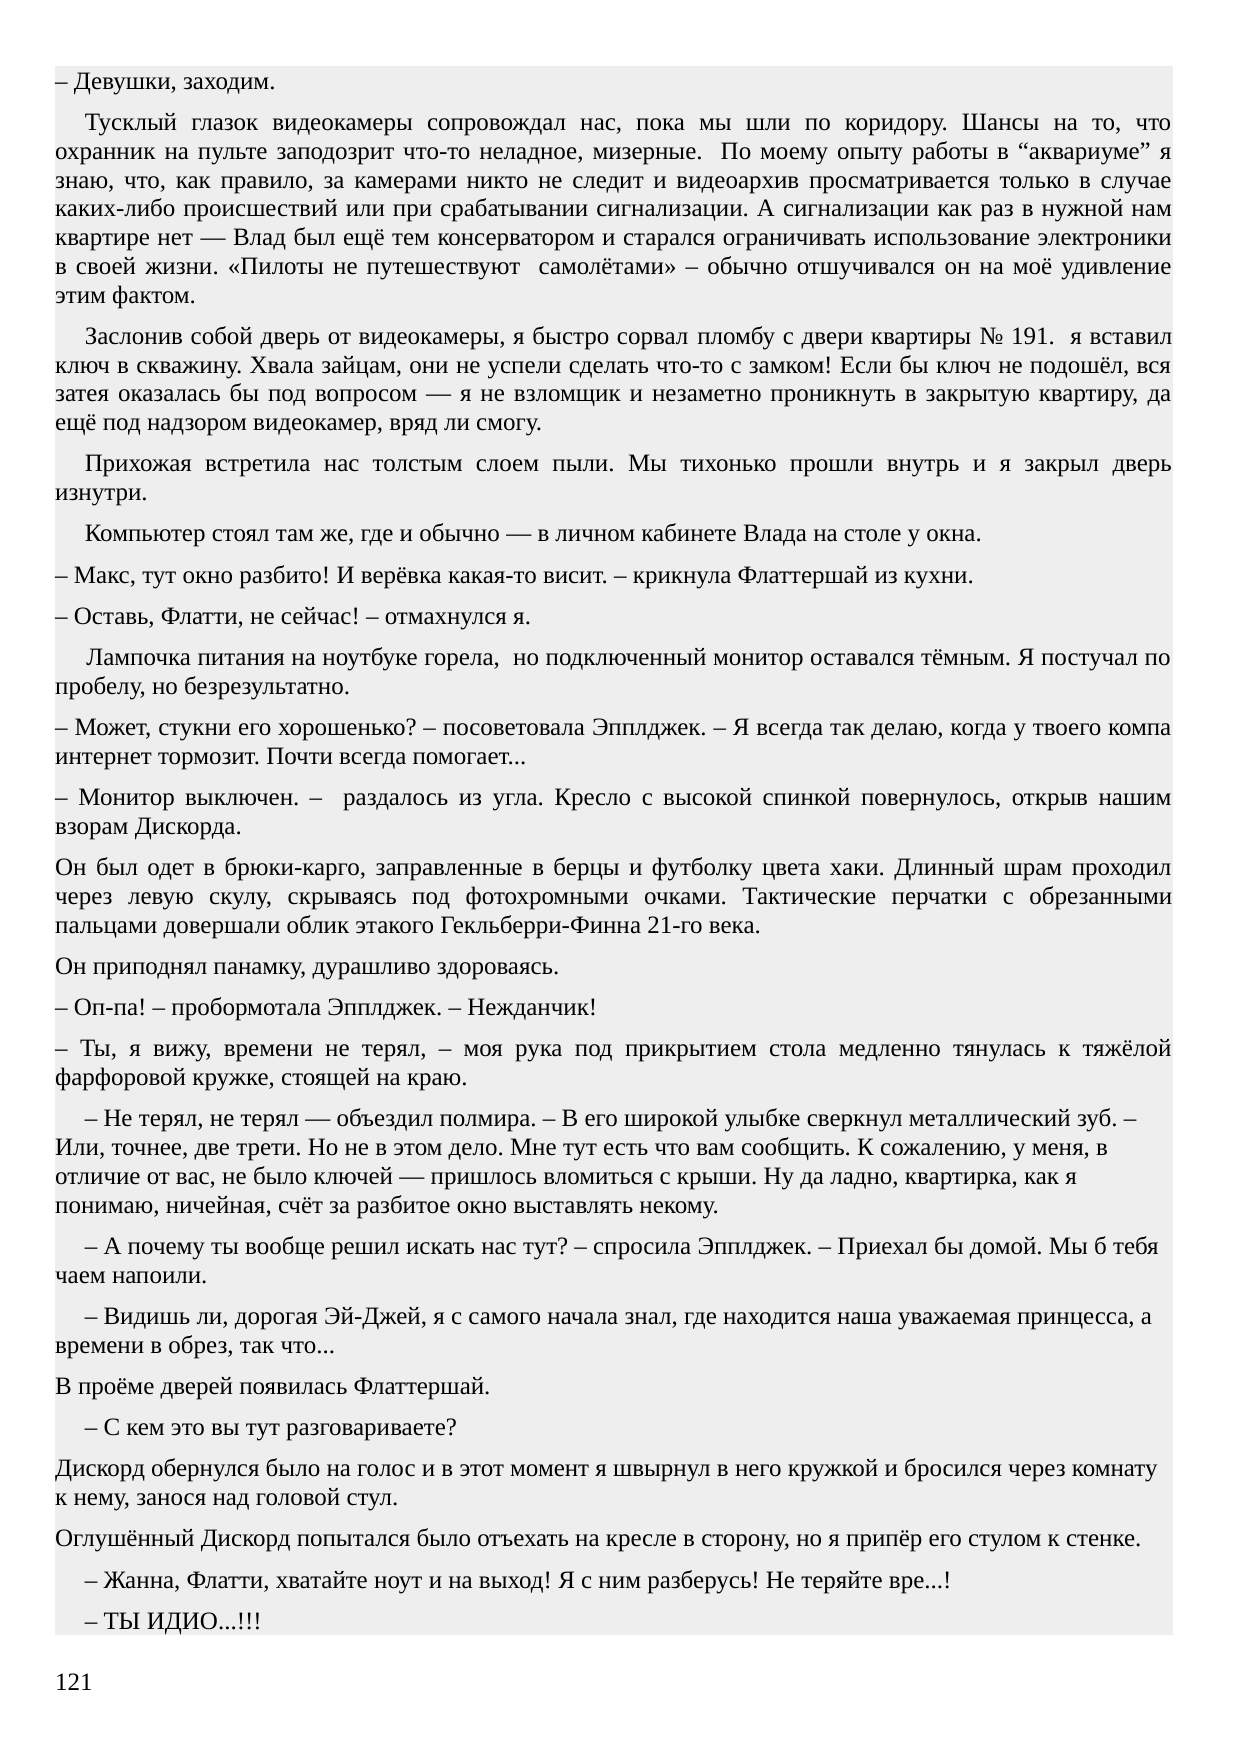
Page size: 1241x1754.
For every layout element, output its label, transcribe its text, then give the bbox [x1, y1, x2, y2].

text Он приподнял панамку, дурашливо здороваясь. [55, 951, 1173, 980]
text – Видишь ли, дорогая Эй-Джей, я с самого начала знал, где находится наша уважаемая принцесса, а времени в обрез, так что... [55, 1301, 1173, 1358]
text – Может, стукни его хорошенько? – посоветовала Эпплджек. – Я всегда так делаю, когда у твоего компа интернет тормозит. Почти всегда помогает... [55, 712, 1173, 770]
text – ТЫ ИДИО...!!! [55, 1606, 1173, 1635]
text – Ты, я вижу, времени не терял, – моя рука под прикрытием стола медленно тянулась к тяжёлой фарфоровой кружке, стоящей на краю. [55, 1033, 1173, 1091]
text – С кем это вы тут разговариваете? [55, 1412, 1173, 1441]
text Компьютер стоял там же, где и обычно — в личном кабинете Влада на столе у окна. [55, 518, 1173, 547]
text – Не терял, не терял — объездил полмира. – В его широкой улыбке сверкнул металлический зуб. – Или, точнее, две трети. Но не в этом дело. Мне тут есть что вам сообщить. К сожалению, у меня, в отличие от вас, не было ключей — пришлось вломиться с крыши. Ну да ладно, квартирка, как я понимаю, ничейная, счёт за разбитое окно выставлять некому. [55, 1103, 1173, 1218]
text Заслонив собой дверь от видеокамеры, я быстро сорвал пломбу с двери квартиры № 191. я вставил ключ в скважину. Хвала зайцам, они не успели сделать что-то с замком! Если бы ключ не подошёл, вся затея оказалась бы под вопросом — я не взломщик и незаметно проникнуть в закрытую квартиру, да ещё под надзором видеокамер, вряд ли смогу. [55, 321, 1173, 436]
list Дискорд обернулся было на голос и в этот момент я швырнул в него кружкой и бросился через комнату к нему, занося над головой стул. [55, 1453, 1173, 1511]
text Оглушённый Дискорд попытался было отъехать на кресле в сторону, но я припёр его стулом к стенке. [55, 1523, 1173, 1552]
text – А почему ты вообще решил искать нас тут? – спросила Эпплджек. – Приехал бы домой. Мы б тебя чаем напоили. [55, 1231, 1173, 1288]
text – Жанна, Флатти, хватайте ноут и на выход! Я с ним разберусь! Не теряйте вре...! [55, 1565, 1173, 1593]
text В проёме дверей появилась Флаттершай. [55, 1371, 1173, 1400]
text – Девушки, заходим. [55, 66, 1173, 95]
text – Монитор выключен. – раздалось из угла. Кресло с высокой спинкой повернулось, открыв нашим взорам Дискорда. [55, 782, 1173, 840]
text Он был одет в брюки-карго, заправленные в берцы и футболку цвета хаки. Длинный шрам проходил через левую скулу, скрываясь под фотохромными очками. Тактические перчатки с обрезанными пальцами довершали облик этакого Гекльберри-Финна 21-го века. [55, 852, 1173, 938]
text Прихожая встретила нас толстым слоем пыли. Мы тихонько прошли внутрь и я закрыл дверь изнутри. [55, 448, 1173, 506]
text Тусклый глазок видеокамеры сопровождал нас, пока мы шли по коридору. Шансы на то, что охранник на пульте заподозрит что-то неладное, мизерные. По моему опыту работы в “аквариуме” я знаю, что, как правило, за камерами никто не следит и видеоархив просматривается только в случае каких-либо происшествий или при срабатывании сигнализации. А сигнализации как раз в нужной нам квартире нет — Влад был ещё тем консерватором и старался ограничивать использование электроники в своей жизни. «Пилоты не путешествуют самолётами» – обычно отшучивался он на моё удивление этим фактом. [55, 107, 1173, 308]
text – Оставь, Флатти, не сейчас! – отмахнулся я. [55, 601, 1173, 630]
text Лампочка питания на ноутбуке горела, но подключенный монитор оставался тёмным. Я постучал по пробелу, но безрезультатно. [55, 642, 1173, 700]
text – Макс, тут окно разбито! И верёвка какая-то висит. – крикнула Флаттершай из кухни. [55, 560, 1173, 588]
text – Оп-па! – пробормотала Эпплджек. – Нежданчик! [55, 992, 1173, 1021]
